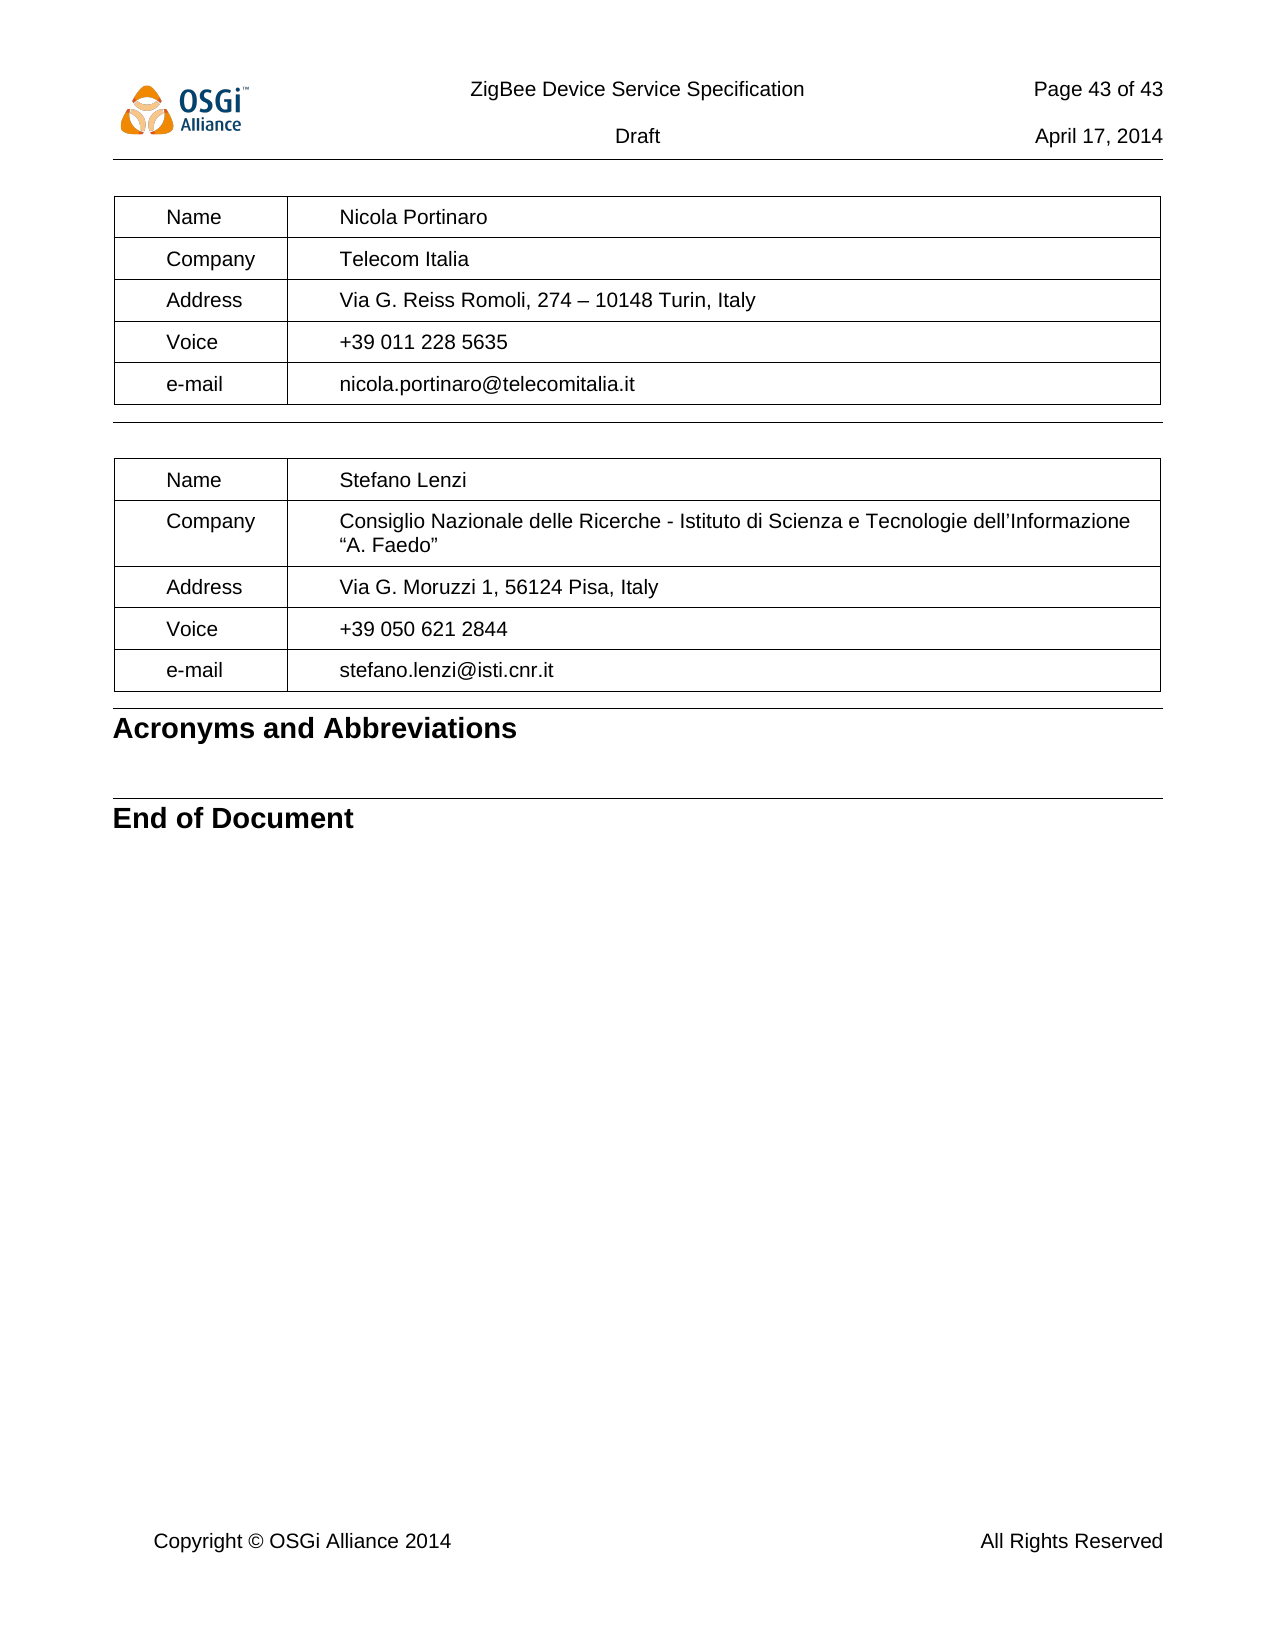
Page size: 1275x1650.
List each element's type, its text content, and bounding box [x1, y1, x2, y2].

table_cell nicola.portinaro@telecomitalia.it [288, 363, 1160, 404]
table_cell Via G. Moruzzi 1, 56124 Pisa, Italy [288, 567, 1160, 607]
table_header Name [115, 459, 287, 500]
table_cell Voice [115, 322, 287, 362]
table_cell e-mail [115, 650, 287, 691]
table_header Name [115, 197, 287, 237]
table_cell stefano.lenzi@isti.cnr.it [288, 650, 1160, 691]
table_cell Company [115, 501, 287, 566]
table_cell Address [115, 567, 287, 607]
table_cell Company [115, 238, 287, 279]
table_cell Telecom Italia [288, 238, 1160, 279]
subtitle End of Document [112, 799, 1163, 835]
table_cell e-mail [115, 363, 287, 404]
table_cell Via G. Reiss Romoli, 274 – 10148 Turin, Italy [288, 280, 1160, 321]
table_cell +39 011 228 5635 [288, 322, 1160, 362]
table_cell Voice [115, 608, 287, 649]
subtitle Acronyms and Abbreviations [112, 709, 1163, 745]
table_cell Consiglio Nazionale delle Ricerche - Istituto di Scienza e Tecnologie dell’Informazione “A. Faedo” [288, 501, 1160, 566]
table_cell Address [115, 280, 287, 321]
table_header Nicola Portinaro [288, 197, 1160, 237]
table_cell +39 050 621 2844 [288, 608, 1160, 649]
picture [113, 78, 257, 142]
table_header Stefano Lenzi [288, 459, 1160, 500]
